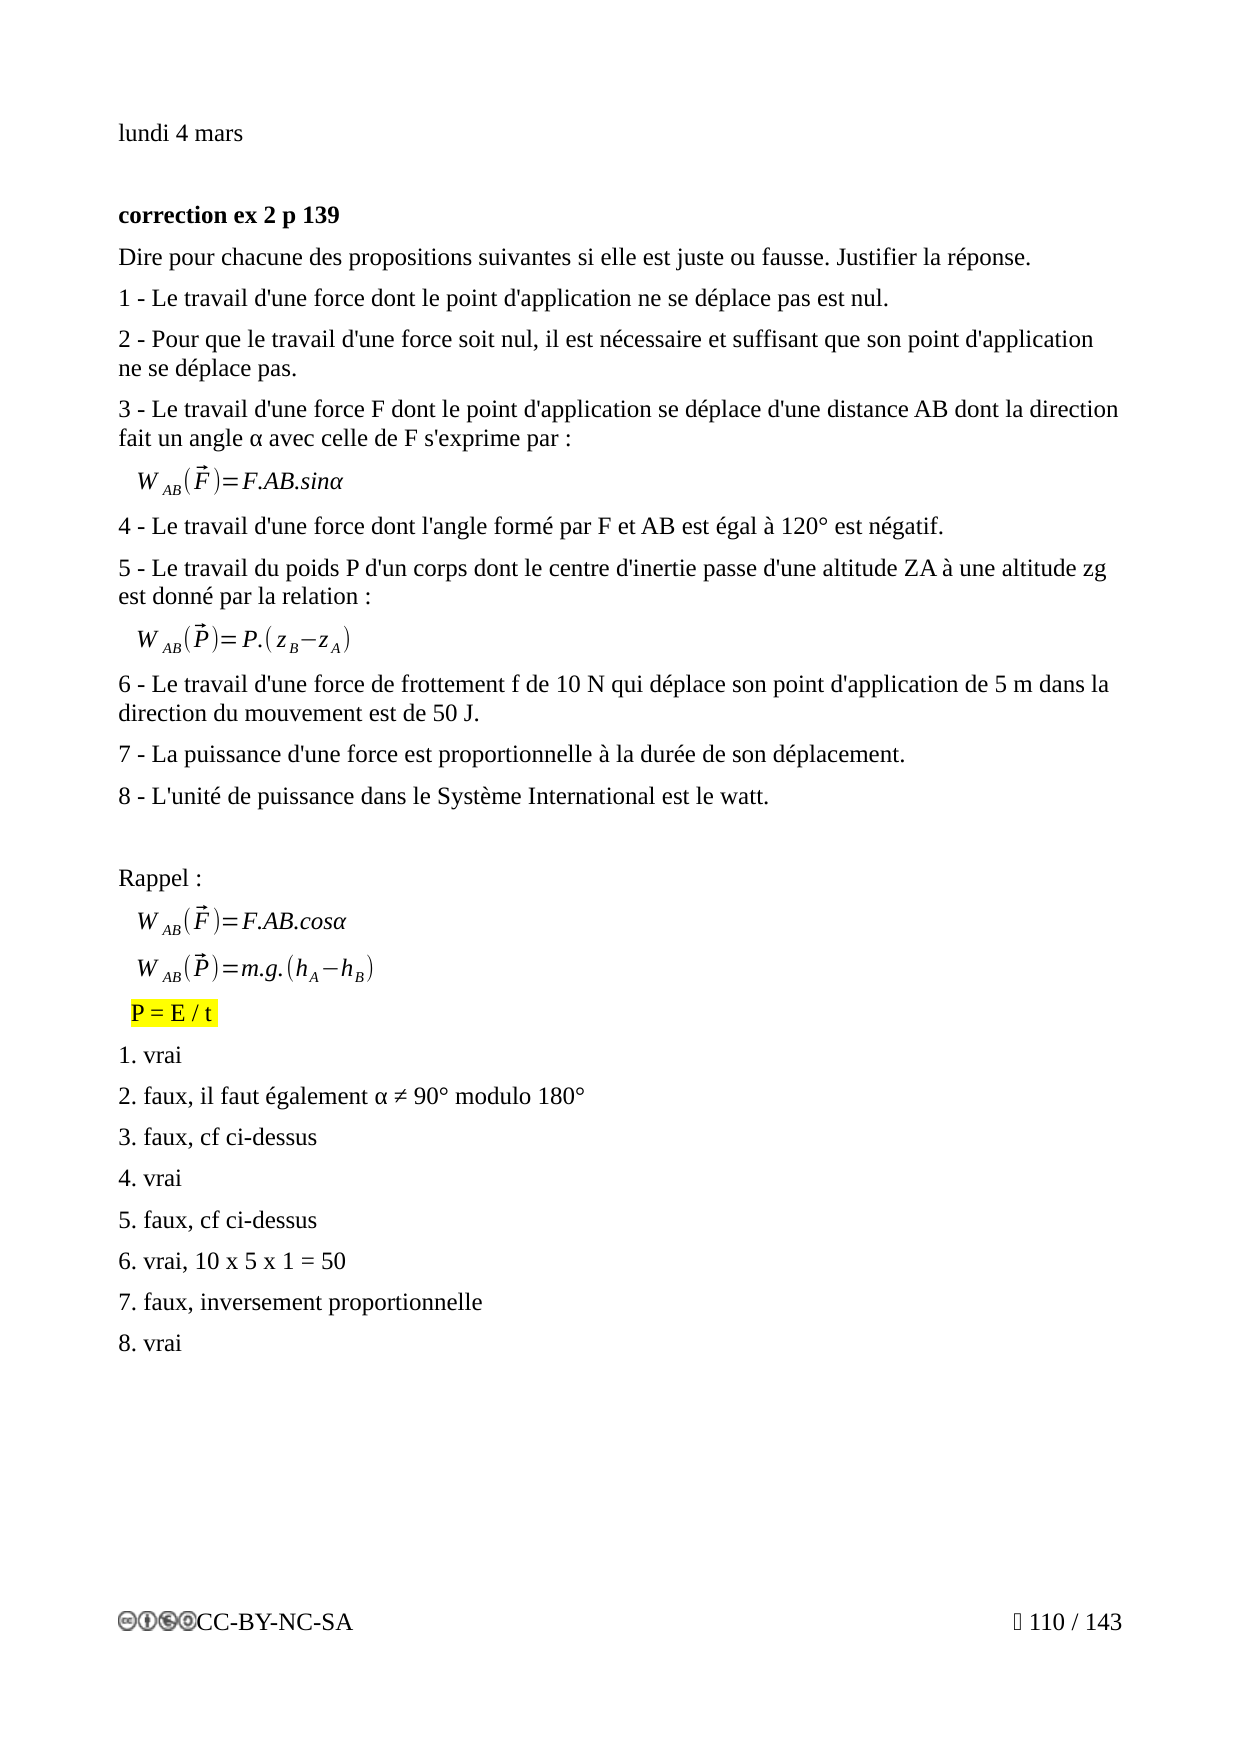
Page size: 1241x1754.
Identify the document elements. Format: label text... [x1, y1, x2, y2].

text lundi 4 mars [118, 118, 1122, 147]
text 5 - Le travail du poids P d'un corps dont le centre d'inertie passe d'une altitude ZA à une altitude zg est donné par la relation : [118, 553, 1122, 610]
text 4 - Le travail d'une force dont l'angle formé par F et AB est égal à 120° est négatif. [118, 511, 1122, 540]
text 8 - L'unité de puissance dans le Système International est le watt. [118, 781, 1122, 809]
text 6. vrai, 10 x 5 x 1 = 50 [118, 1246, 1122, 1275]
text 2 - Pour que le travail d'une force soit nul, il est nécessaire et suffisant que son point d'application ne se déplace pas. [118, 324, 1122, 382]
text 3 - Le travail d'une force F dont le point d'application se déplace d'une distance AB dont la direction fait un angle α avec celle de F s'exprime par : [118, 394, 1122, 452]
text 2. faux, il faut également α ≠ 90° modulo 180° [118, 1081, 1122, 1110]
text correction ex 2 p 139 [118, 201, 1122, 229]
text 5. faux, cf ci-dessus [118, 1205, 1122, 1233]
text P = E / t [118, 998, 1122, 1027]
text Rappel : [118, 863, 1122, 892]
text 1 - Le travail d'une force dont le point d'application ne se déplace pas est nul. [118, 283, 1122, 312]
text 3. faux, cf ci-dessus [118, 1122, 1122, 1151]
text 7 - La puissance d'une force est proportionnelle à la durée de son déplacement. [118, 739, 1122, 768]
text 7. faux, inversement proportionnelle [118, 1287, 1122, 1316]
text 6 - Le travail d'une force de frottement f de 10 N qui déplace son point d'application de 5 m dans la direction du mouvement est de 50 J. [118, 669, 1122, 727]
text 1. vrai [118, 1040, 1122, 1068]
picture [118, 1611, 197, 1631]
text 8. vrai [118, 1328, 1122, 1357]
text Dire pour chacune des propositions suivantes si elle est juste ou fausse. Justifier la réponse. [118, 242, 1122, 271]
text 4. vrai [118, 1163, 1122, 1192]
